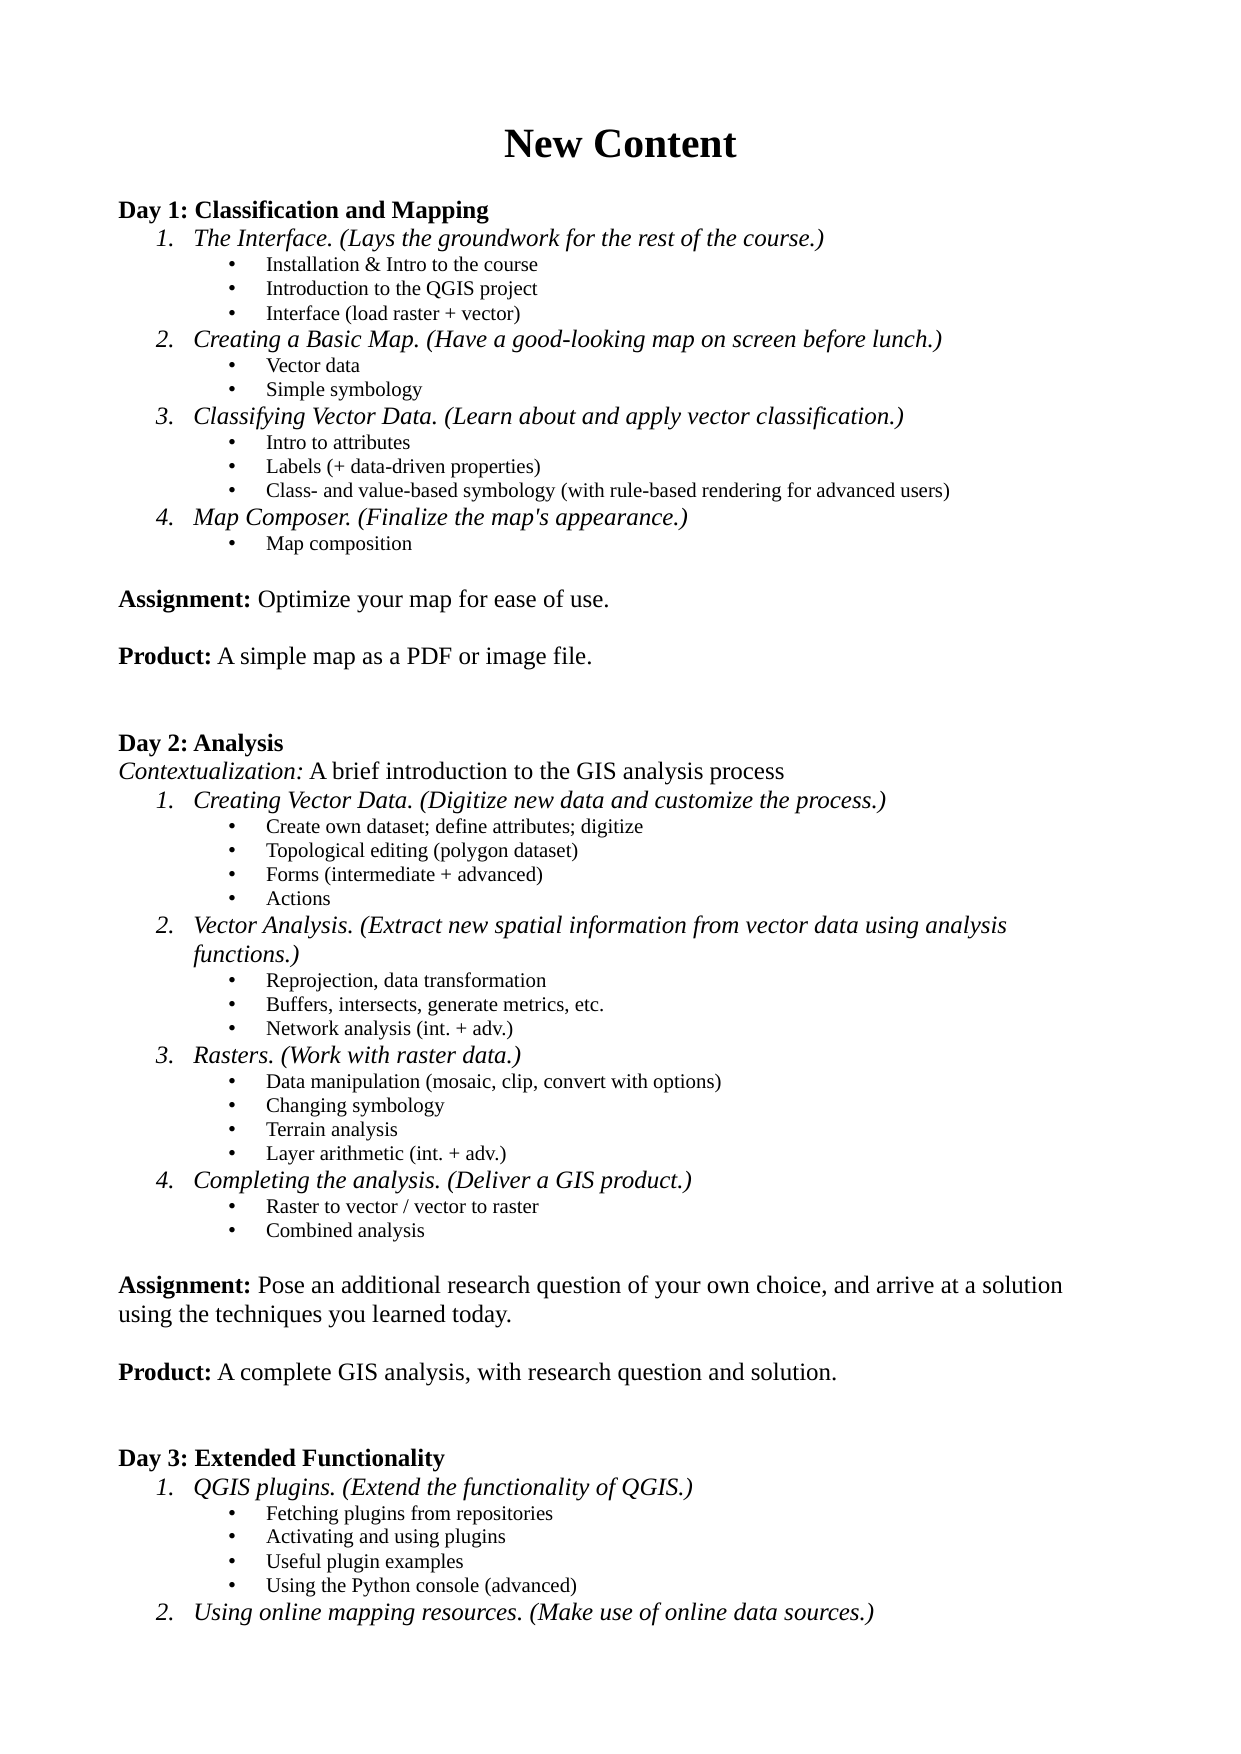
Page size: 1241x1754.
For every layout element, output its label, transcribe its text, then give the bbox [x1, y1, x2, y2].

list Combined analysis [228, 1218, 1122, 1242]
text Product: A complete GIS analysis, with research question and solution. [118, 1357, 1122, 1385]
list Layer arithmetic (int. + adv.) [228, 1141, 1122, 1165]
list Map Composer. (Finalize the map's appearance.) [156, 502, 1122, 531]
list Actions [228, 886, 1122, 910]
list Using the Python console (advanced) [228, 1573, 1122, 1597]
list Vector Analysis. (Extract new spatial information from vector data using analysis functions.) [156, 910, 1122, 968]
list Reprojection, data transformation [228, 968, 1122, 992]
list Network analysis (int. + adv.) [228, 1016, 1122, 1040]
list Interface (load raster + vector) [228, 300, 1122, 324]
text Day 2: Analysis [118, 728, 1122, 756]
text Day 1: Classification and Mapping [118, 195, 1122, 223]
text Assignment: Optimize your map for ease of use. [118, 584, 1122, 613]
list Fetching plugins from repositories [228, 1500, 1122, 1524]
list Rasters. (Work with raster data.) [156, 1040, 1122, 1068]
list Introduction to the QGIS project [228, 276, 1122, 300]
list Useful plugin examples [228, 1548, 1122, 1573]
list Activating and using plugins [228, 1524, 1122, 1548]
list QGIS plugins. (Extend the functionality of QGIS.) [156, 1472, 1122, 1500]
list Intro to attributes [228, 430, 1122, 454]
text Day 3: Extended Functionality [118, 1443, 1122, 1472]
list Buffers, intersects, generate metrics, etc. [228, 992, 1122, 1016]
list Installation & Intro to the course [228, 252, 1122, 276]
list Class- and value-based symbology (with rule-based rendering for advanced users) [228, 478, 1122, 502]
text New Content [118, 118, 1122, 166]
text Product: A simple map as a PDF or image file. [118, 641, 1122, 670]
list Creating a Basic Map. (Have a good-looking map on screen before lunch.) [156, 324, 1122, 353]
list Labels (+ data-driven properties) [228, 454, 1122, 478]
text Assignment: Pose an additional research question of your own choice, and arrive at a solution using the techniques you learned today. [118, 1270, 1122, 1328]
list Terrain analysis [228, 1117, 1122, 1141]
list Using online mapping resources. (Make use of online data sources.) [156, 1597, 1122, 1625]
list Topological editing (polygon dataset) [228, 838, 1122, 862]
list Forms (intermediate + advanced) [228, 862, 1122, 886]
text Contextualization: A brief introduction to the GIS analysis process [118, 756, 1122, 785]
list Vector data [228, 353, 1122, 377]
list Creating Vector Data. (Digitize new data and customize the process.) [156, 785, 1122, 814]
list Classifying Vector Data. (Learn about and apply vector classification.) [156, 401, 1122, 430]
list Create own dataset; define attributes; digitize [228, 814, 1122, 838]
list Changing symbology [228, 1093, 1122, 1117]
list Completing the analysis. (Deliver a GIS product.) [156, 1165, 1122, 1193]
list Raster to vector / vector to raster [228, 1193, 1122, 1218]
list The Interface. (Lays the groundwork for the rest of the course.) [156, 223, 1122, 252]
list Data manipulation (mosaic, clip, convert with options) [228, 1068, 1122, 1093]
list Map composition [228, 531, 1122, 555]
list Simple symbology [228, 377, 1122, 401]
